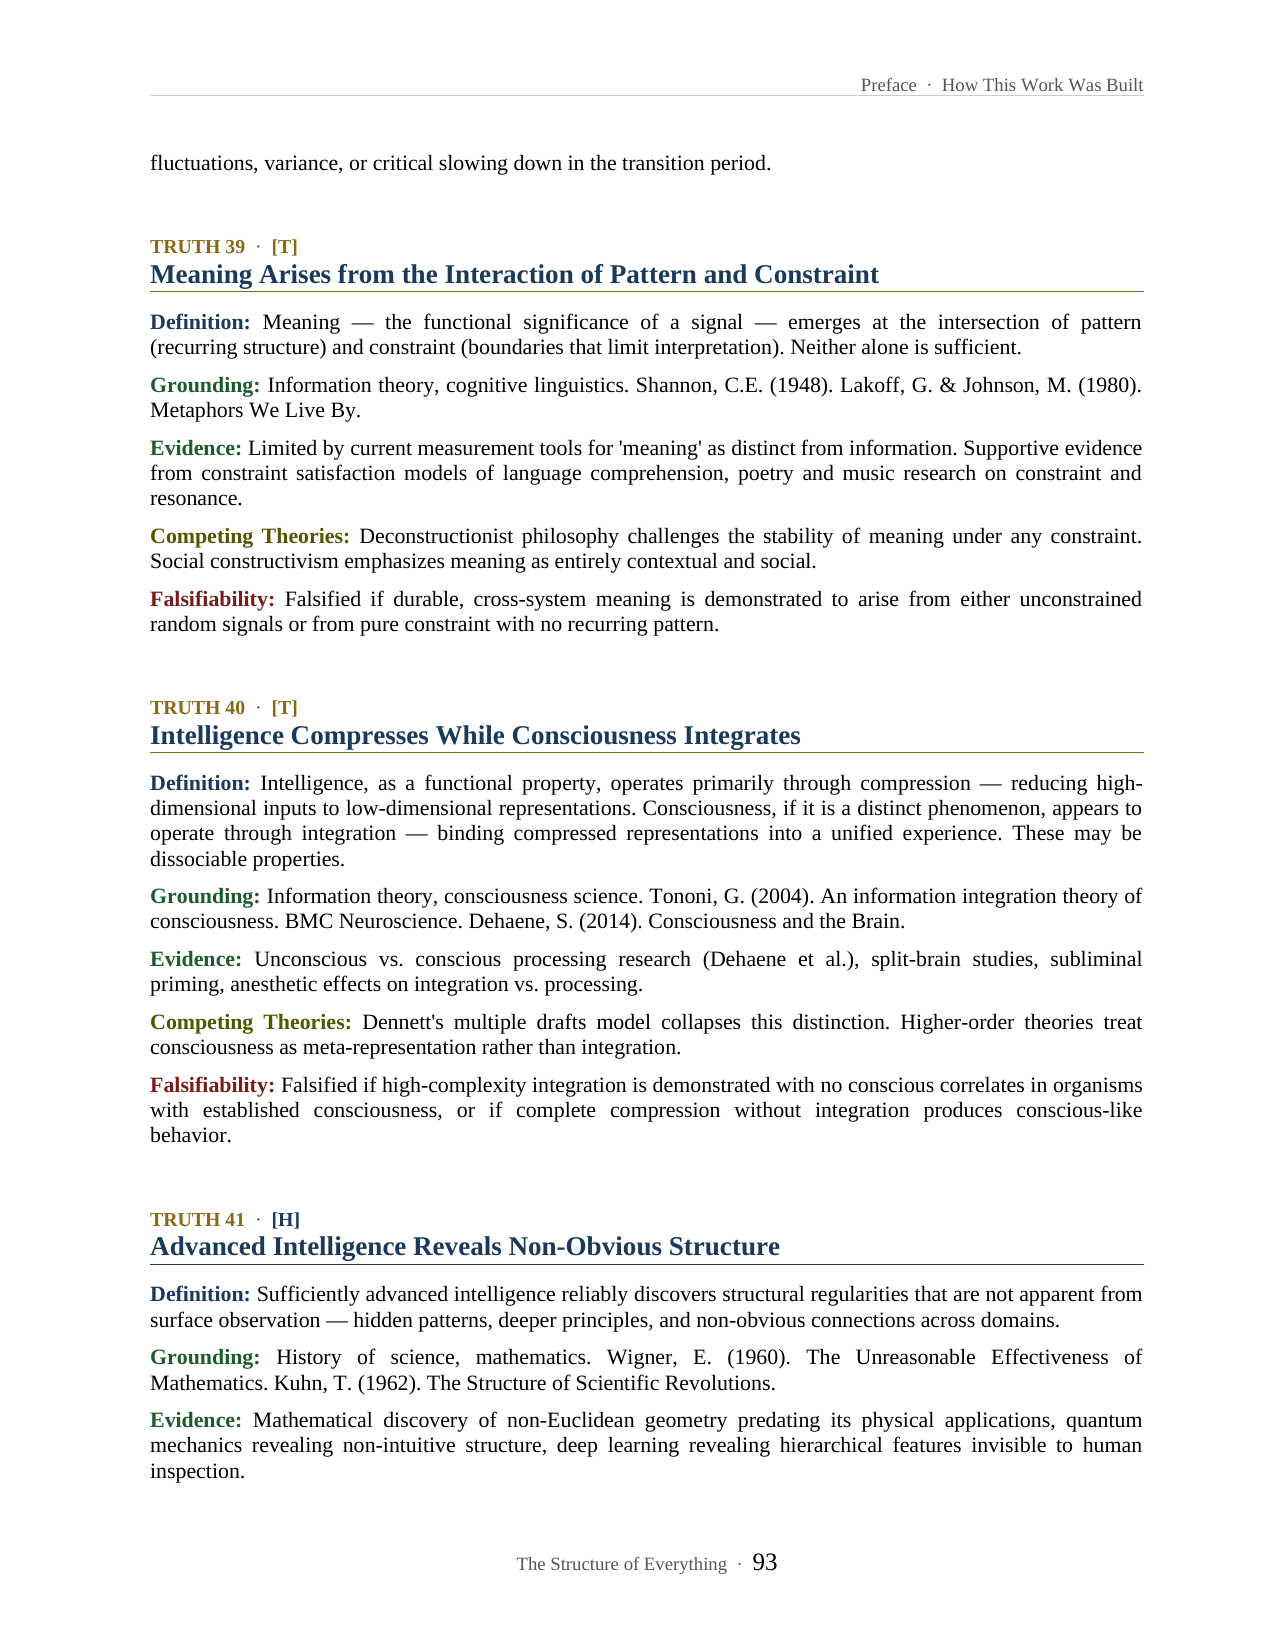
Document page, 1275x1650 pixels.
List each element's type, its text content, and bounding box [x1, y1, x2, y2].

text Truth 40 · [T] [150, 696, 1144, 719]
text fluctuations, variance, or critical slowing down in the transition period. [150, 150, 1144, 175]
text Evidence: Mathematical discovery of non-Euclidean geometry predating its physical applications, quantum mechanics revealing non-intuitive structure, deep learning revealing hierarchical features invisible to human inspection. [150, 1407, 1144, 1483]
text Truth 39 · [T] [150, 235, 1144, 258]
text Falsifiability: Falsified if high-complexity integration is demonstrated with no conscious correlates in organisms with established consciousness, or if complete compression without integration produces conscious-like behavior. [150, 1072, 1144, 1148]
text Definition: Meaning — the functional significance of a signal — emerges at the intersection of pattern (recurring structure) and constraint (boundaries that limit interpretation). Neither alone is sufficient. [150, 309, 1144, 359]
text Evidence: Limited by current measurement tools for 'meaning' as distinct from information. Supportive evidence from constraint satisfaction models of language comprehension, poetry and music research on constraint and resonance. [150, 435, 1144, 510]
text Competing Theories: Deconstructionist philosophy challenges the stability of meaning under any constraint. Social constructivism emphasizes meaning as entirely contextual and social. [150, 523, 1144, 573]
text Truth 41 · [H] [150, 1208, 1144, 1231]
text Competing Theories: Dennett's multiple drafts model collapses this distinction. Higher-order theories treat consciousness as meta-representation rather than integration. [150, 1009, 1144, 1059]
text Meaning Arises from the Interaction of Pattern and Constraint [150, 258, 1144, 291]
text Grounding: Information theory, cognitive linguistics. Shannon, C.E. (1948). Lakoff, G. & Johnson, M. (1980). Metaphors We Live By. [150, 372, 1144, 422]
text Definition: Intelligence, as a functional property, operates primarily through compression — reducing high-dimensional inputs to low-dimensional representations. Consciousness, if it is a distinct phenomenon, appears to operate through integration — binding compressed representations into a unified experience. These may be dissociable properties. [150, 770, 1144, 871]
text Evidence: Unconscious vs. conscious processing research (Dehaene et al.), split-brain studies, subliminal priming, anesthetic effects on integration vs. processing. [150, 946, 1144, 997]
text Grounding: History of science, mathematics. Wigner, E. (1960). The Unreasonable Effectiveness of Mathematics. Kuhn, T. (1962). The Structure of Scientific Revolutions. [150, 1344, 1144, 1395]
text Intelligence Compresses While Consciousness Integrates [150, 719, 1144, 752]
text Falsifiability: Falsified if durable, cross-system meaning is demonstrated to arise from either unconstrained random signals or from pure constraint with no recurring pattern. [150, 586, 1144, 636]
text Definition: Sufficiently advanced intelligence reliably discovers structural regularities that are not apparent from surface observation — hidden patterns, deeper principles, and non-obvious connections across domains. [150, 1281, 1144, 1332]
text Grounding: Information theory, consciousness science. Tononi, G. (2004). An information integration theory of consciousness. BMC Neuroscience. Dehaene, S. (2014). Consciousness and the Brain. [150, 883, 1144, 934]
text Advanced Intelligence Reveals Non-Obvious Structure [150, 1231, 1144, 1264]
